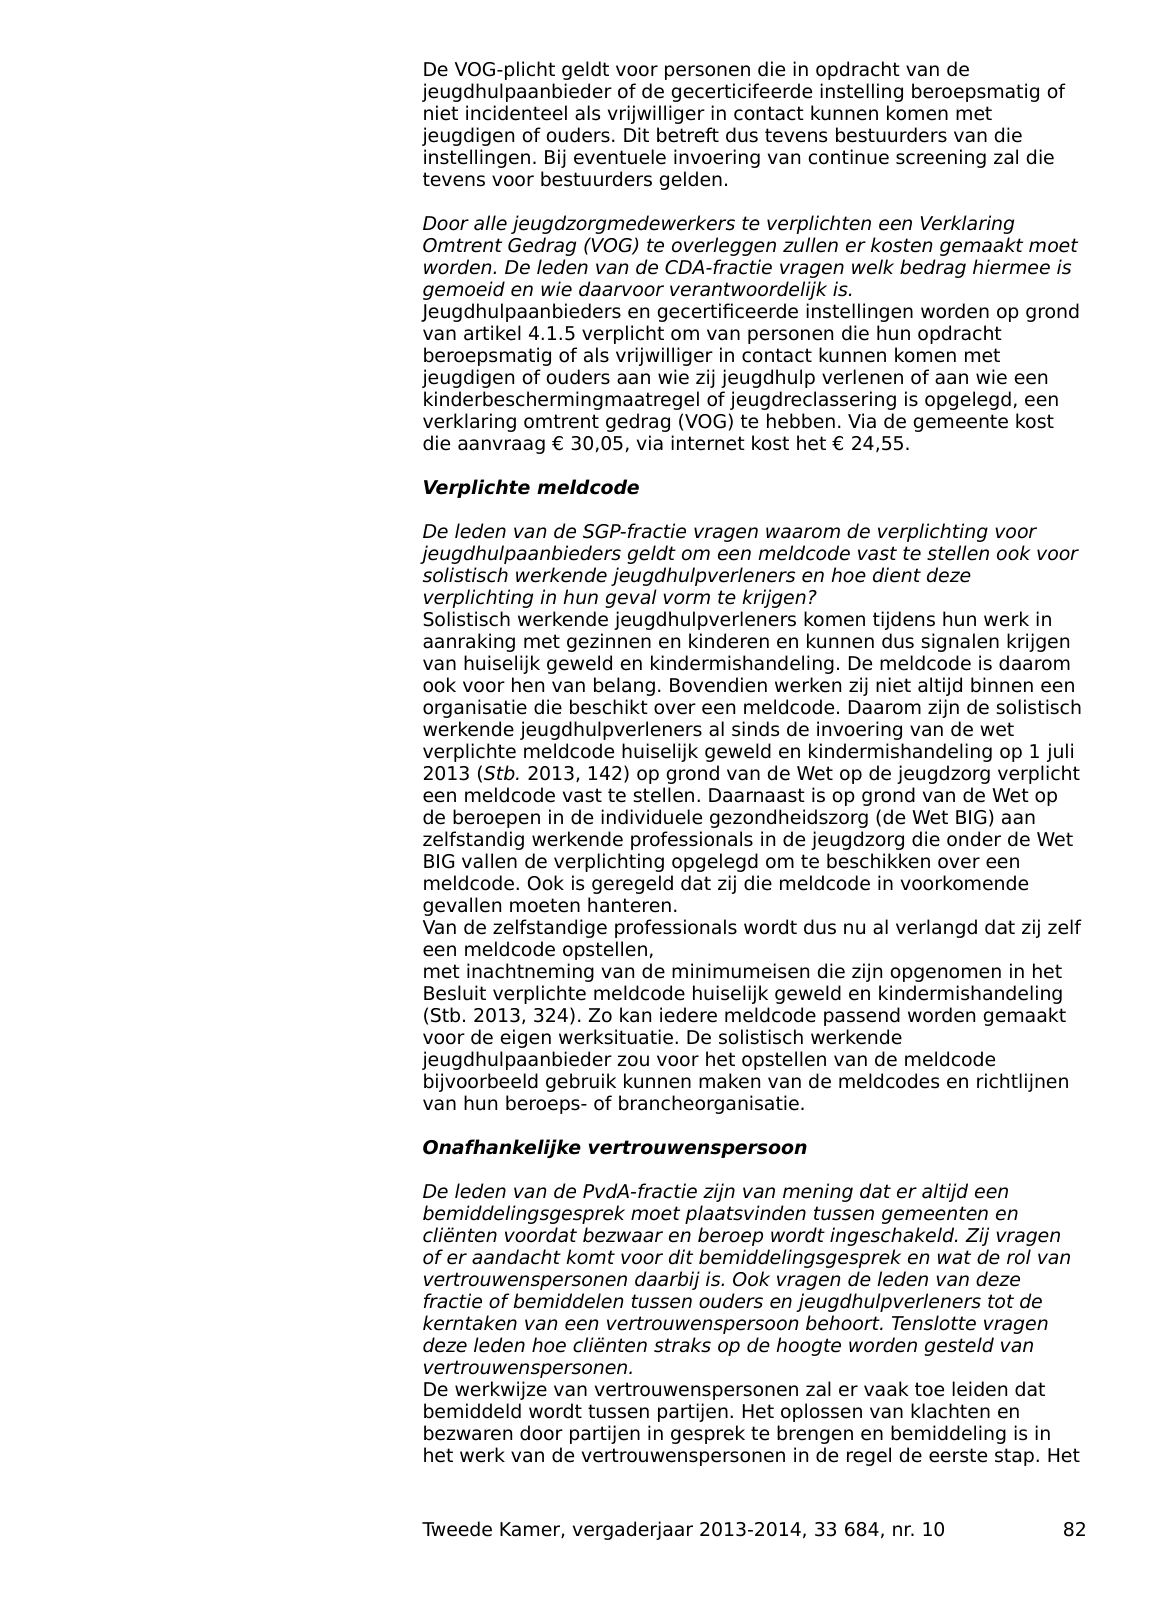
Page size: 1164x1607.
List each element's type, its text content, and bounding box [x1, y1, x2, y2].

text De leden van de SGP-fractie vragen waarom de verplichting voor jeugdhulpaanbieders geldt om een meldcode vast te stellen ook voor solistisch werkende jeugdhulpverleners en hoe dient deze verplichting in hun geval vorm te krijgen? [422, 521, 1087, 609]
text Solistisch werkende jeugdhulpverleners komen tijdens hun werk in aanraking met gezinnen en kinderen en kunnen dus signalen krijgen van huiselijk geweld en kindermishandeling. De meldcode is daarom ook voor hen van belang. Bovendien werken zij niet altijd binnen een organisatie die beschikt over een meldcode. Daarom zijn de solistisch werkende jeugdhulpverleners al sinds de invoering van de wet verplichte meldcode huiselijk geweld en kindermishandeling op 1 juli 2013 (Stb. 2013, 142) op grond van de Wet op de jeugdzorg verplicht een meldcode vast te stellen. Daarnaast is op grond van de Wet op de beroepen in de individuele gezondheidszorg (de Wet BIG) aan zelfstandig werkende professionals in de jeugdzorg die onder de Wet BIG vallen de verplichting opgelegd om te beschikken over een meldcode. Ook is geregeld dat zij die meldcode in voorkomende gevallen moeten hanteren. [422, 609, 1087, 917]
subtitle Verplichte meldcode [422, 477, 1087, 499]
text De leden van de PvdA-fractie zijn van mening dat er altijd een bemiddelingsgesprek moet plaatsvinden tussen gemeenten en cliënten voordat bezwaar en beroep wordt ingeschakeld. Zij vragen of er aandacht komt voor dit bemiddelingsgesprek en wat de rol van vertrouwenspersonen daarbij is. Ook vragen de leden van deze fractie of bemiddelen tussen ouders en jeugdhulpverleners tot de kerntaken van een vertrouwenspersoon behoort. Tenslotte vragen deze leden hoe cliënten straks op de hoogte worden gesteld van vertrouwenspersonen. [422, 1181, 1087, 1379]
text met inachtneming van de minimumeisen die zijn opgenomen in het Besluit verplichte meldcode huiselijk geweld en kindermishandeling (Stb. 2013, 324). Zo kan iedere meldcode passend worden gemaakt voor de eigen werksituatie. De solistisch werkende jeugdhulpaanbieder zou voor het opstellen van de meldcode bijvoorbeeld gebruik kunnen maken van de meldcodes en richtlijnen van hun beroeps- of brancheorganisatie. [422, 961, 1087, 1115]
text Door alle jeugdzorgmedewerkers te verplichten een Verklaring Omtrent Gedrag (VOG) te overleggen zullen er kosten gemaakt moet worden. De leden van de CDA-fractie vragen welk bedrag hiermee is gemoeid en wie daarvoor verantwoordelijk is. [422, 213, 1087, 301]
text Jeugdhulpaanbieders en gecertificeerde instellingen worden op grond van artikel 4.1.5 verplicht om van personen die hun opdracht beroepsmatig of als vrijwilliger in contact kunnen komen met jeugdigen of ouders aan wie zij jeugdhulp verlenen of aan wie een kinderbeschermingmaatregel of jeugdreclassering is opgelegd, een verklaring omtrent gedrag (VOG) te hebben. Via de gemeente kost die aanvraag € 30,05, via internet kost het € 24,55. [422, 301, 1087, 455]
subtitle Onafhankelijke vertrouwenspersoon [422, 1137, 1087, 1159]
text Van de zelfstandige professionals wordt dus nu al verlangd dat zij zelf een meldcode opstellen, [422, 917, 1087, 961]
text De VOG-plicht geldt voor personen die in opdracht van de jeugdhulpaanbieder of de gecerticifeerde instelling beroepsmatig of niet incidenteel als vrijwilliger in contact kunnen komen met jeugdigen of ouders. Dit betreft dus tevens bestuurders van die instellingen. Bij eventuele invoering van continue screening zal die tevens voor bestuurders gelden. [422, 59, 1087, 191]
text De werkwijze van vertrouwenspersonen zal er vaak toe leiden dat bemiddeld wordt tussen partijen. Het oplossen van klachten en bezwaren door partijen in gesprek te brengen en bemiddeling is in het werk van de vertrouwenspersonen in de regel de eerste stap. Het [422, 1379, 1087, 1467]
